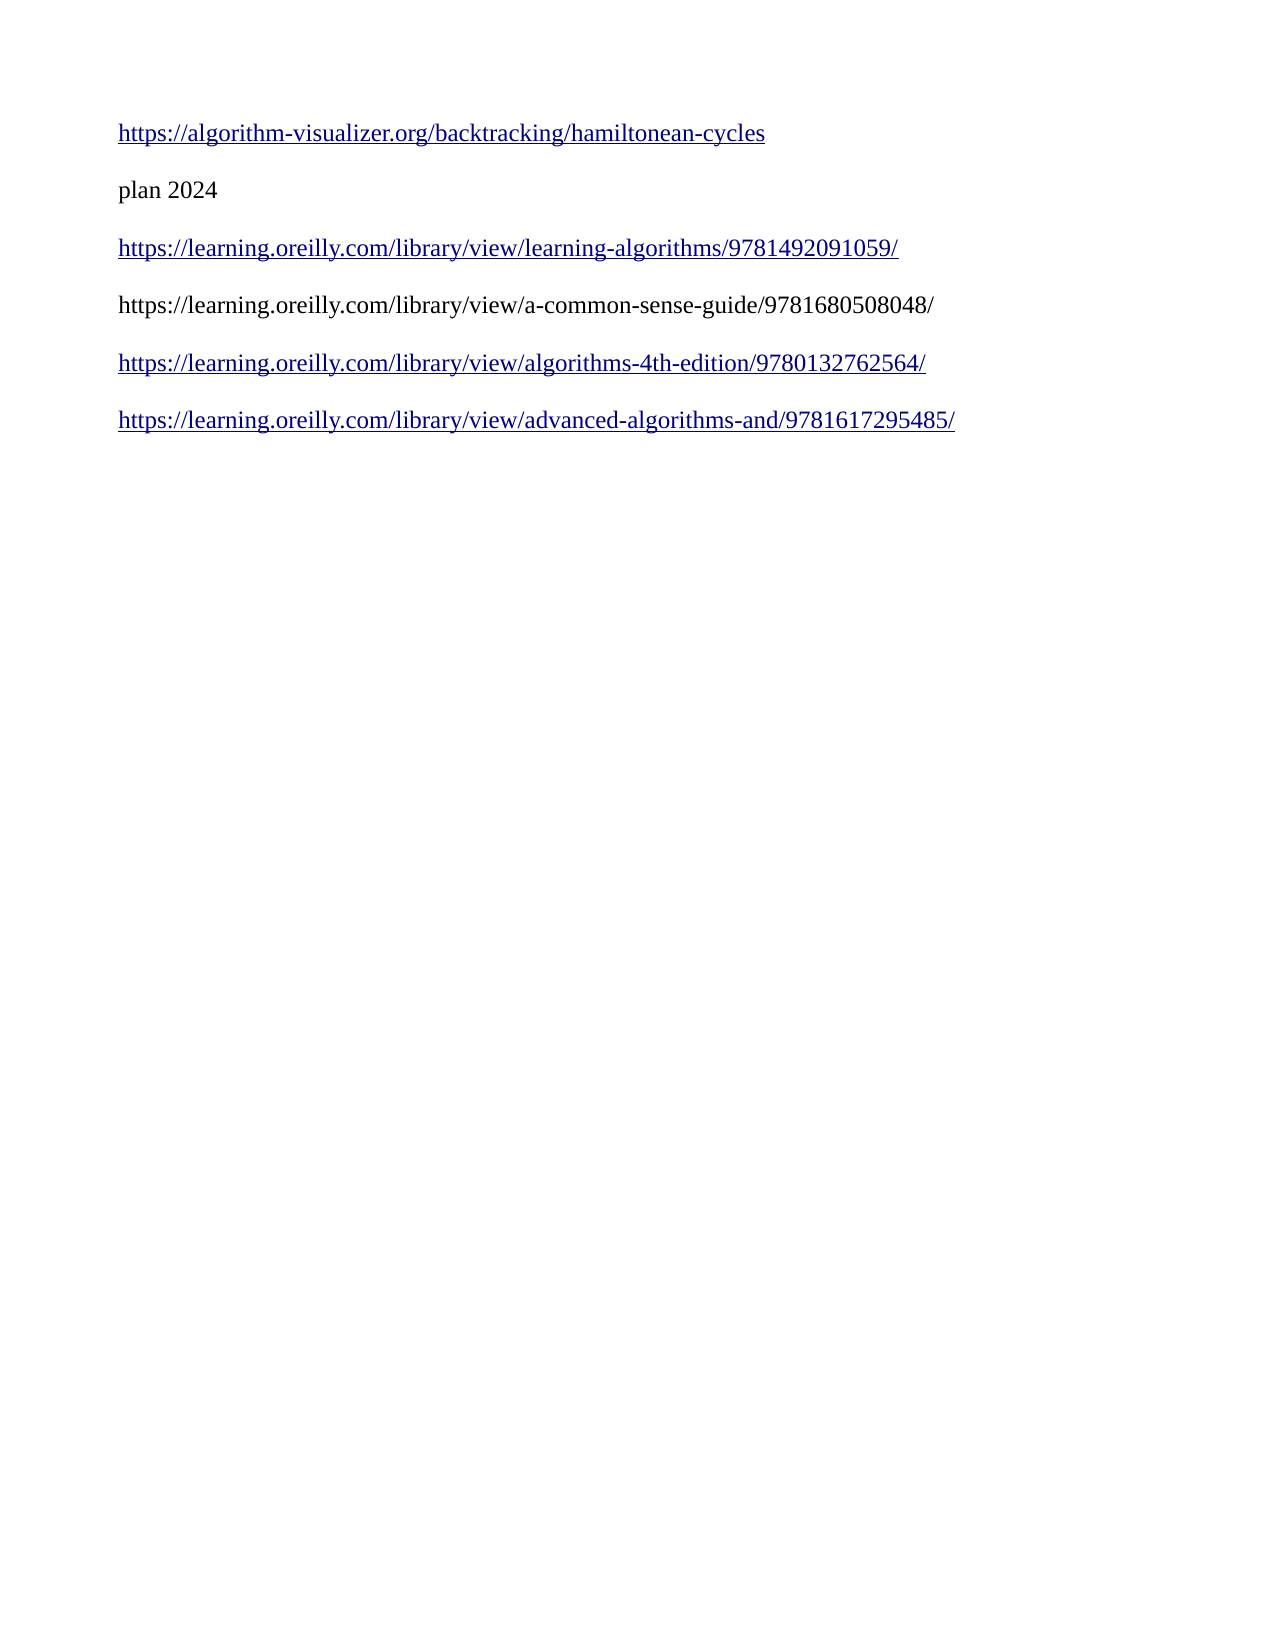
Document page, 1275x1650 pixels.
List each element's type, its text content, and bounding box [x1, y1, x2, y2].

text https://learning.oreilly.com/library/view/a-common-sense-guide/9781680508048/ [118, 291, 1157, 319]
text https://learning.oreilly.com/library/view/advanced-algorithms-and/9781617295485/ [118, 406, 1157, 434]
text plan 2024 [118, 176, 1157, 204]
text https://algorithm-visualizer.org/backtracking/hamiltonean-cycles [118, 118, 1157, 147]
text https://learning.oreilly.com/library/view/algorithms-4th-edition/9780132762564/ [118, 348, 1157, 377]
text https://learning.oreilly.com/library/view/learning-algorithms/9781492091059/ [118, 233, 1157, 262]
